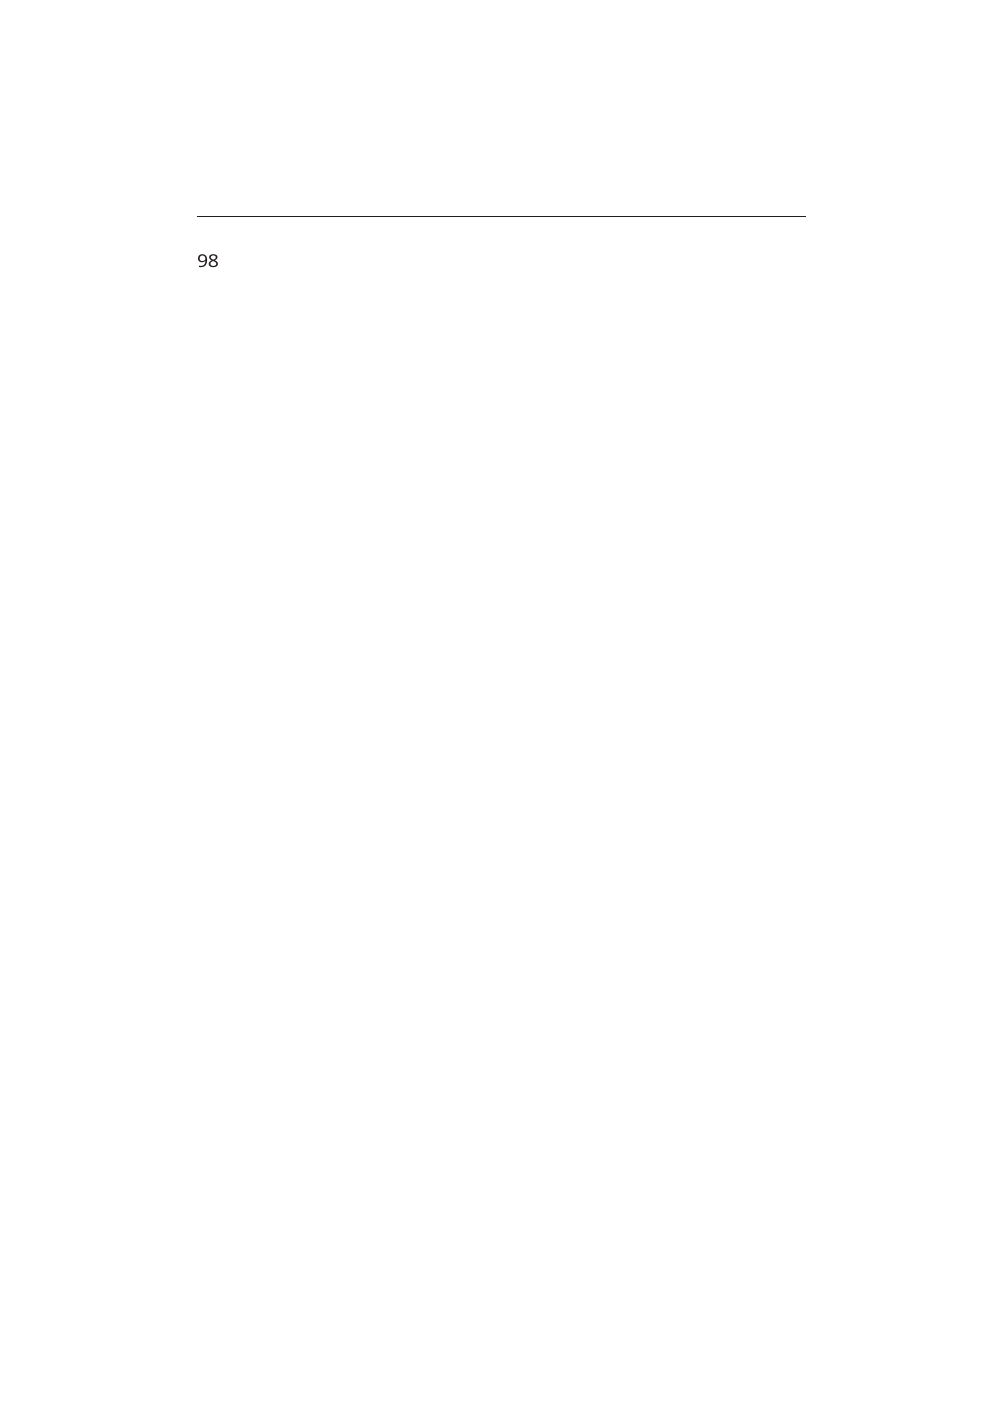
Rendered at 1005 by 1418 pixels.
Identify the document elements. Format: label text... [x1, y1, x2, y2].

text 98 [197, 248, 975, 272]
